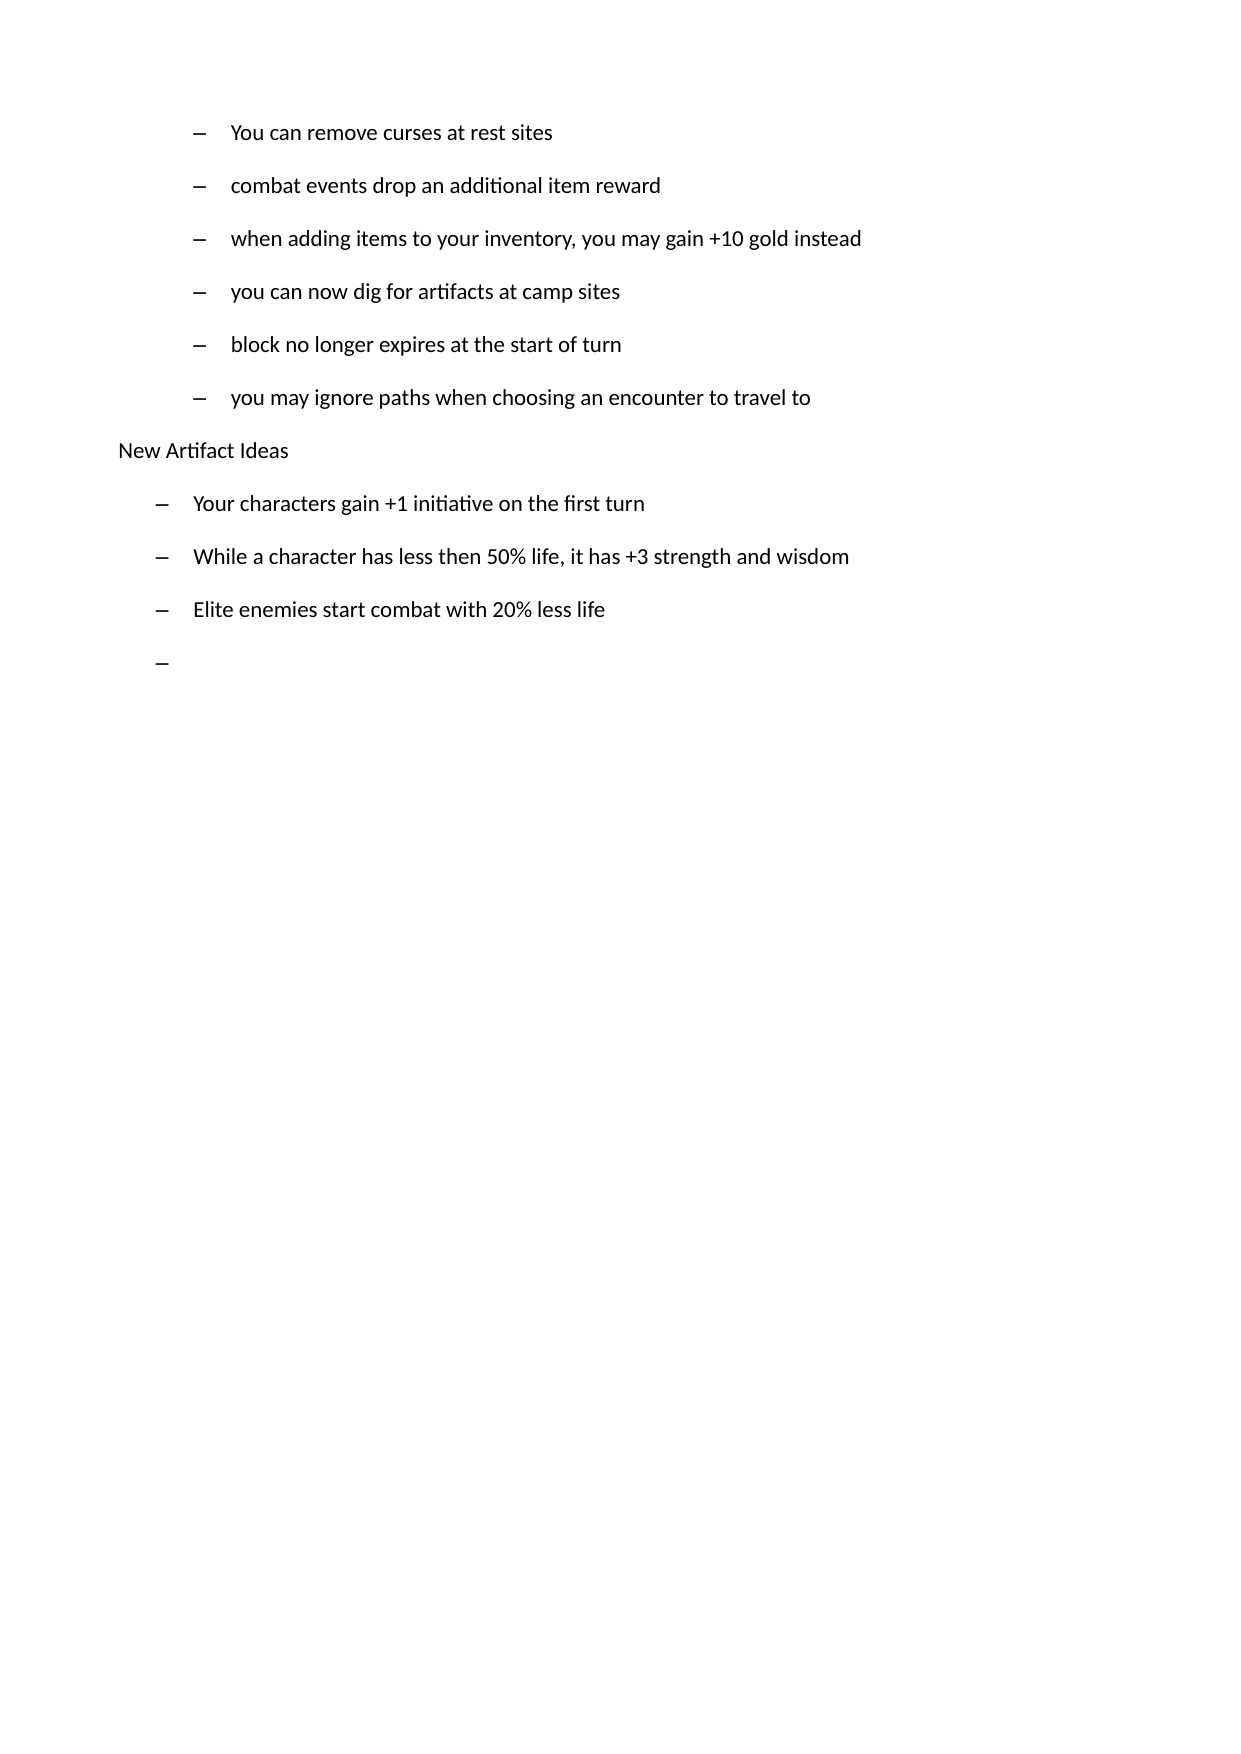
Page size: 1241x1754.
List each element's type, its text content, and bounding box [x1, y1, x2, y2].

text New Artifact Ideas [118, 436, 1122, 464]
list Elite enemies start combat with 20% less life [156, 595, 1122, 623]
list You can remove curses at rest sites [193, 118, 1122, 146]
list block no longer expires at the start of turn [193, 330, 1122, 358]
list you may ignore paths when choosing an encounter to travel to [193, 383, 1122, 411]
list combat events drop an additional item reward [193, 171, 1122, 199]
list While a character has less then 50% life, it has +3 strength and wisdom [156, 542, 1122, 570]
list Your characters gain +1 initiative on the first turn [156, 489, 1122, 517]
list when adding items to your inventory, you may gain +10 gold instead [193, 224, 1122, 252]
list you can now dig for artifacts at camp sites [193, 277, 1122, 305]
